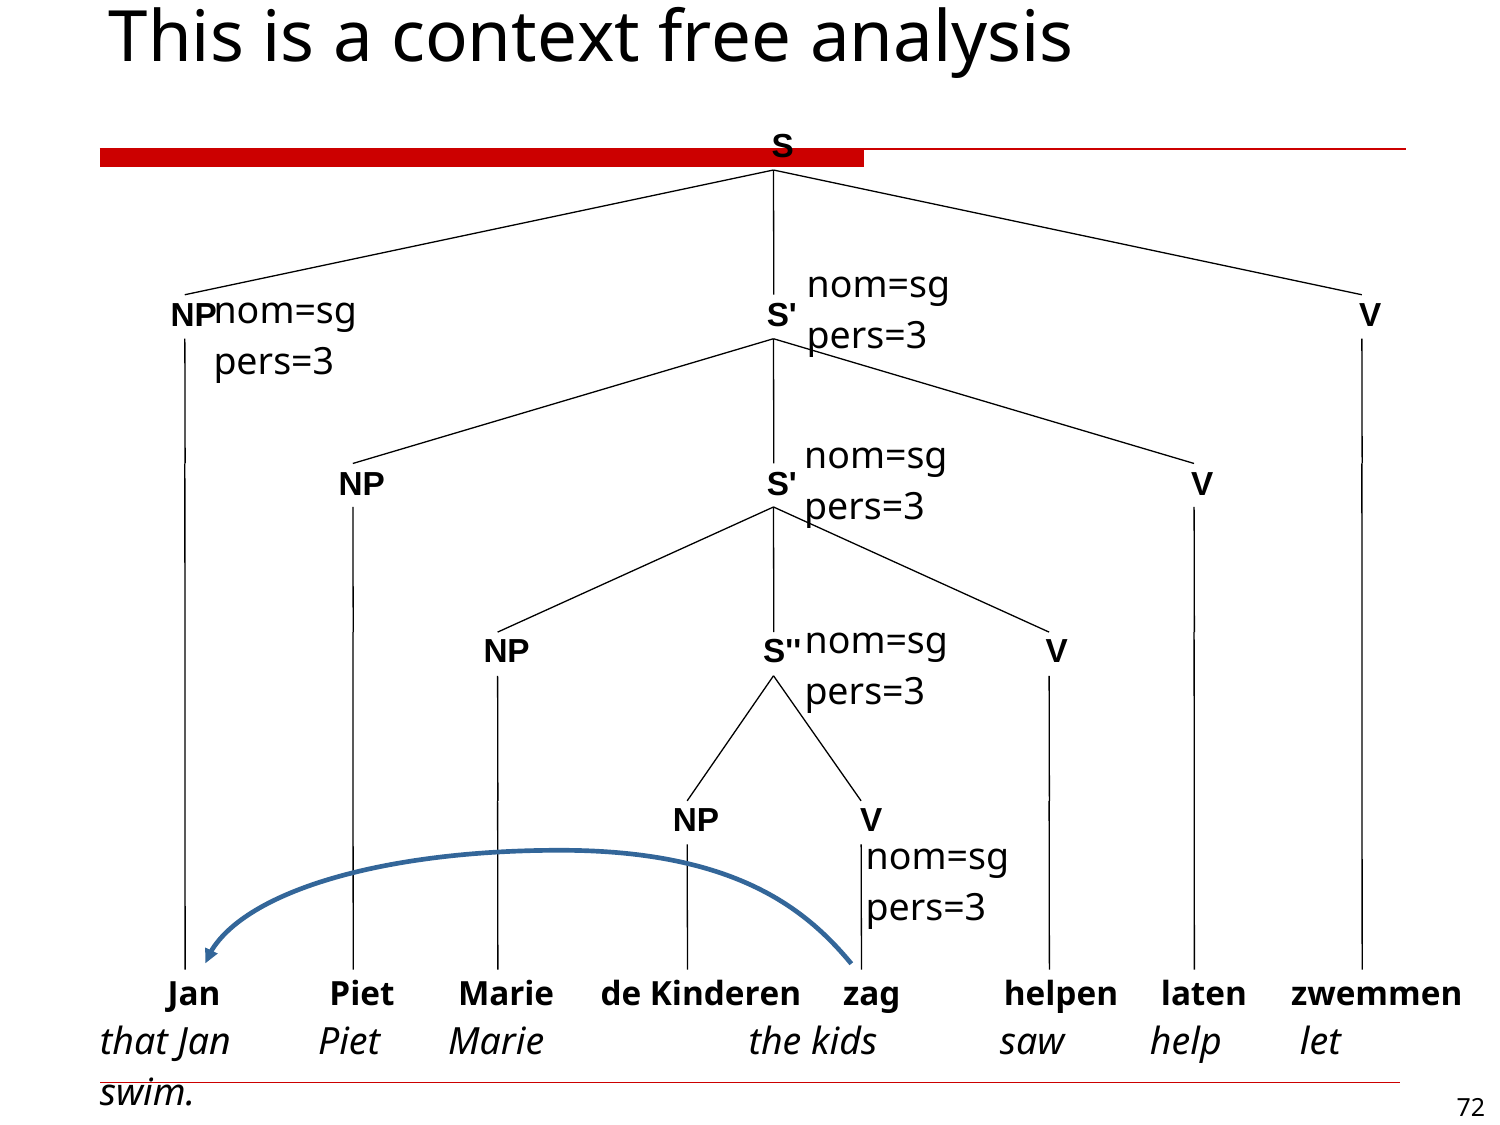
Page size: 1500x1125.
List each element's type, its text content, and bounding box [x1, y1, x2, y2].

text_box nom=sg pers=3 [865, 829, 1018, 932]
text_box that Jan Piet Marie the kids saw help let swim. ‘that Jan saw Piet helping Marie to let the kids swim.’ [99, 1014, 1500, 1125]
text_box NP [483, 632, 530, 671]
text_box helpen [1003, 970, 1119, 1014]
text_box NP [672, 801, 720, 839]
text_box V [1045, 632, 1069, 671]
text_box S'' [763, 632, 802, 671]
text_box nom=sg pers=3 [213, 283, 366, 386]
text_box zag [843, 970, 901, 1014]
text_box de Kinderen [600, 970, 802, 1014]
text_box nom=sg pers=3 [804, 613, 957, 716]
text_box Jan [167, 970, 221, 1014]
text_box NP [338, 465, 386, 503]
text_box NP [201, 307, 210, 314]
text_box S' [766, 465, 798, 503]
text_box S [771, 127, 795, 165]
text_box nom=sg pers=3 [804, 428, 956, 531]
text_box Piet [329, 970, 395, 1014]
text_box S' [766, 296, 798, 334]
title This is a context free analysis [94, 0, 1407, 91]
text_box V [1190, 465, 1214, 503]
text_box zwemmen [1291, 970, 1463, 1014]
text_box Marie [457, 970, 555, 1014]
text_box nom=sg pers=3 [806, 258, 959, 361]
text_box V [859, 801, 883, 839]
text_box NP [170, 296, 213, 334]
text_box laten [1160, 970, 1248, 1014]
text_box V [1359, 296, 1382, 334]
